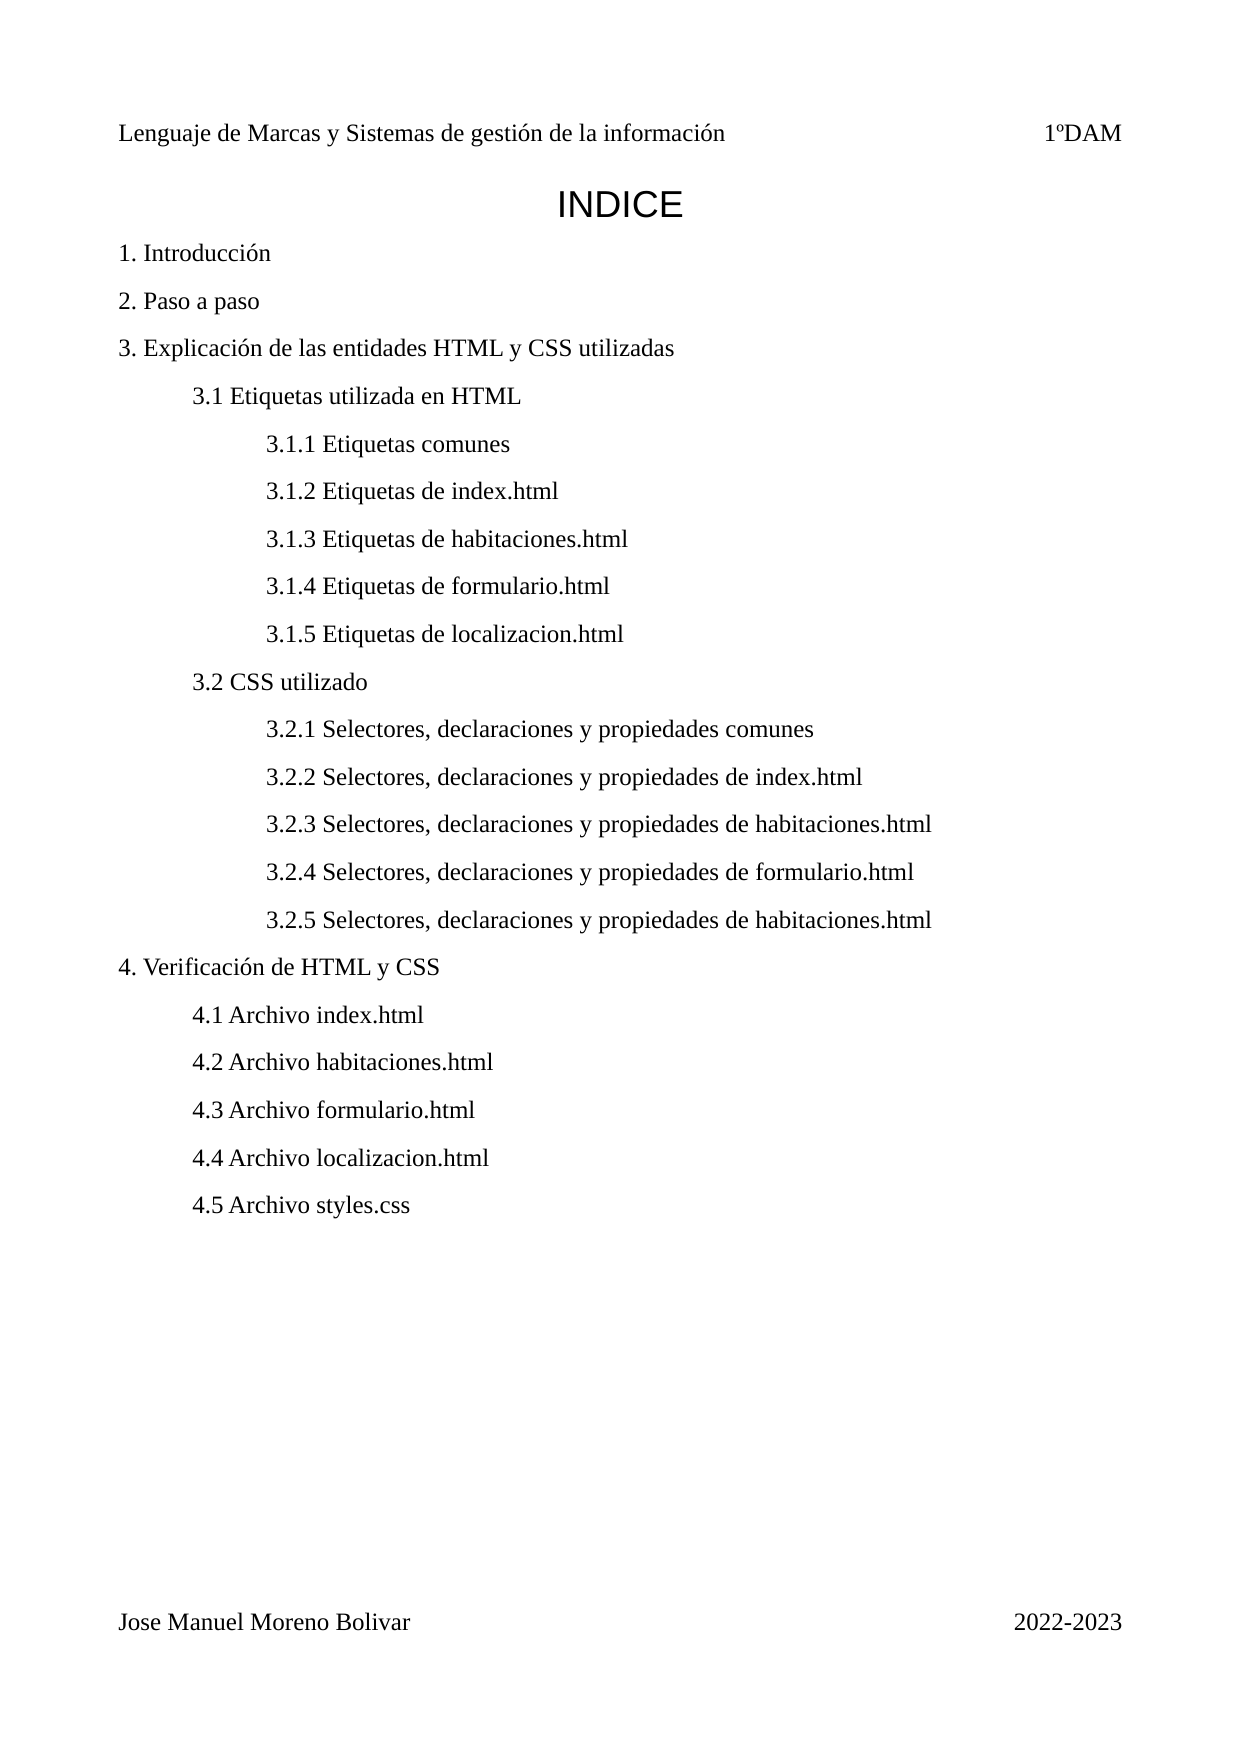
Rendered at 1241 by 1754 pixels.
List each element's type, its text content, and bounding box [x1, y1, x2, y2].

text 3.2.4 Selectores, declaraciones y propiedades de formulario.html [118, 857, 1122, 886]
text 4.4 Archivo localizacion.html [118, 1143, 1122, 1171]
text 4.1 Archivo index.html [118, 1000, 1122, 1029]
text 4.3 Archivo formulario.html [118, 1095, 1122, 1124]
text 3.1.1 Etiquetas comunes [118, 429, 1122, 457]
text 4.5 Archivo styles.css [118, 1190, 1122, 1219]
text 3.2.2 Selectores, declaraciones y propiedades de index.html [118, 762, 1122, 791]
text 3.1.3 Etiquetas de habitaciones.html [118, 524, 1122, 553]
text 3.2.1 Selectores, declaraciones y propiedades comunes [118, 714, 1122, 743]
text 3. Explicación de las entidades HTML y CSS utilizadas [118, 333, 1122, 362]
text 4.2 Archivo habitaciones.html [118, 1047, 1122, 1076]
text 3.1.5 Etiquetas de localizacion.html [118, 619, 1122, 648]
text 3.2.3 Selectores, declaraciones y propiedades de habitaciones.html [118, 809, 1122, 838]
text 3.1 Etiquetas utilizada en HTML [118, 381, 1122, 410]
text 2. Paso a paso [118, 286, 1122, 314]
text 1. Introducción [118, 238, 1122, 267]
text 4. Verificación de HTML y CSS [118, 952, 1122, 981]
text 3.2 CSS utilizado [118, 667, 1122, 695]
text 3.1.4 Etiquetas de formulario.html [118, 571, 1122, 600]
text 3.1.2 Etiquetas de index.html [118, 476, 1122, 505]
text 3.2.5 Selectores, declaraciones y propiedades de habitaciones.html [118, 905, 1122, 933]
subtitle INDICE [118, 183, 1122, 226]
